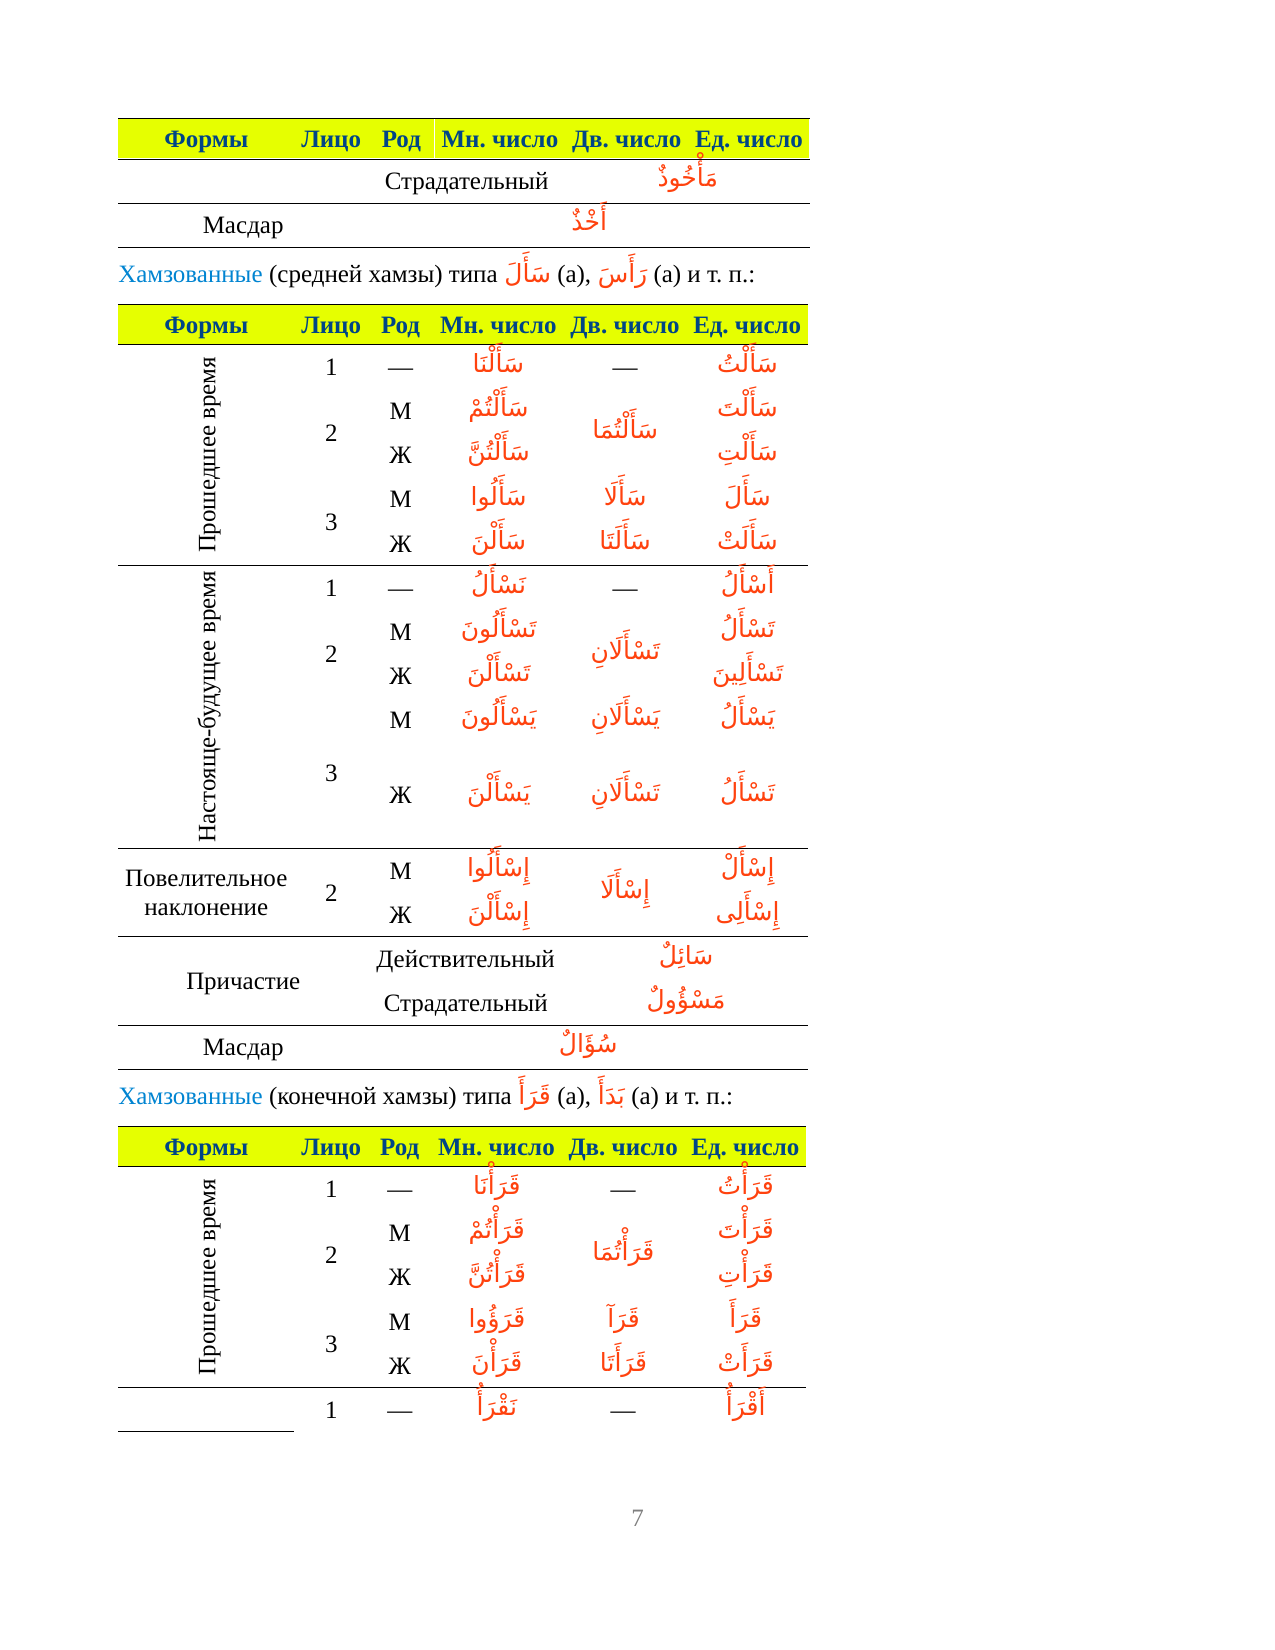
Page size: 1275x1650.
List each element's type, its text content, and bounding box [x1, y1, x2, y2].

table_cell 1 [294, 1388, 368, 1431]
table_cell [118, 160, 368, 203]
table_cell قَرَأْتِ [684, 1255, 806, 1299]
table_header Мн. число [433, 305, 563, 344]
table_cell 1 [294, 345, 368, 388]
table_cell سَأَلْتِ [686, 433, 808, 477]
table_cell تَسْأَلُ [686, 609, 808, 653]
table_cell М [368, 1211, 431, 1255]
table_cell Ж [368, 892, 433, 936]
table_header Дв. число [565, 119, 688, 158]
table_header Ед. число [688, 119, 809, 158]
table_cell М [368, 389, 433, 433]
table_cell مَأْخُوذٌ [565, 160, 809, 203]
table_header Дв. число [561, 1127, 684, 1166]
table_cell سَأَلْنَ [433, 521, 563, 565]
table_cell قَرَأَتْ [684, 1343, 806, 1387]
table_cell قَرَأْتُمْ [431, 1211, 561, 1255]
table_cell Ж [368, 1255, 431, 1299]
table_cell Ж [368, 742, 433, 848]
table_cell Прошедшее время [118, 1167, 294, 1387]
table_cell Масдар [118, 1026, 368, 1069]
table_cell قَرَأْتُنَّ [431, 1255, 561, 1299]
table_cell إِسْأَلْنَ [433, 892, 563, 936]
table_cell تَسْأَلِينَ [686, 654, 808, 698]
table_cell قَرَأْنَ [431, 1343, 561, 1387]
table_cell نَسْأَلُ [433, 566, 563, 609]
table_cell 3 [294, 698, 368, 848]
table_cell 1 [294, 1167, 368, 1211]
table_cell Причастие [118, 937, 368, 1025]
table_header Дв. число [563, 305, 686, 344]
table_cell سَأَلَتْ [686, 521, 808, 565]
table_cell — [368, 566, 433, 609]
table_cell أَسْأَلُ [686, 566, 808, 609]
table_cell يَسْأَلَانِ [563, 698, 686, 742]
table_cell يَسْأَلُونَ [433, 698, 563, 742]
table_cell إِسْأَلَا [563, 849, 686, 936]
table_cell سَأَلْتُمَا [563, 389, 686, 477]
table_cell Ж [368, 654, 433, 698]
table_cell تَسْأَلُونَ [433, 609, 563, 653]
table_cell تَسْأَلُ [686, 742, 808, 848]
table_cell 2 [294, 849, 368, 936]
table_header Лицо [294, 305, 368, 344]
table_cell سَأَلْتَ [686, 389, 808, 433]
table_cell Прошедшее время [118, 345, 294, 565]
table_cell قَرَأَ [684, 1299, 806, 1343]
table_cell 3 [294, 477, 368, 565]
table_cell سَائِلٌ [563, 937, 808, 981]
table_cell Ж [368, 521, 433, 565]
table_cell Настояще-будущее время [118, 566, 294, 848]
table_header Мн. число [431, 1127, 561, 1166]
text Хамзованные (средней хамзы) типа سَأَلَ (а), رَأَسَ (а) и т. п.: [118, 259, 1157, 292]
table_cell تَسْأَلَانِ [563, 742, 686, 848]
table_cell 3 [294, 1299, 368, 1387]
table_header Род [368, 305, 433, 344]
table_cell Повелительное наклонение [118, 849, 294, 936]
table_header Род [368, 1127, 431, 1166]
table_cell — [561, 1388, 684, 1431]
table_cell 2 [294, 609, 368, 698]
table_cell سُؤَالٌ [368, 1026, 808, 1069]
table_cell М [368, 609, 433, 653]
table_cell 2 [294, 1211, 368, 1299]
table_header Лицо [294, 119, 368, 158]
table_cell 2 [294, 389, 368, 477]
table_cell سَأَلَا [563, 477, 686, 521]
table_cell М [368, 849, 433, 892]
table_cell — [368, 1388, 431, 1431]
table_cell Страдательный [368, 160, 565, 203]
table_header Формы [118, 305, 294, 344]
table_cell М [368, 698, 433, 742]
table_header Мн. число [435, 119, 565, 158]
table_cell سَأَلْنَا [433, 345, 563, 388]
table_cell سَأَلْتُ [686, 345, 808, 388]
table_header Формы [118, 1127, 294, 1166]
table_header Лицо [294, 1127, 368, 1166]
table_cell نَقْرَأُ [431, 1388, 561, 1431]
table_cell إِسْأَلِى [686, 892, 808, 936]
table_cell قَرَأْتَ [684, 1211, 806, 1255]
table_cell М [368, 477, 433, 521]
table_cell أَخْذٌ [368, 204, 809, 247]
table_cell قَرَآ [561, 1299, 684, 1343]
table_cell — [368, 345, 433, 388]
table_cell سَأَلْتُنَّ [433, 433, 563, 477]
table_cell تَسْأَلْنَ [433, 654, 563, 698]
table_cell — [563, 566, 686, 609]
table_cell يَسْأَلُ [686, 698, 808, 742]
table_cell Страдательный [368, 981, 563, 1025]
text Хамзованные (конечной хамзы) типа قَرَأَ (а), بَدَأَ (а) и т. п.: [118, 1081, 1157, 1114]
table_header Ед. число [684, 1127, 806, 1166]
table_cell سَأَلْتُمْ [433, 389, 563, 433]
table_cell — [368, 1167, 431, 1211]
table_header Формы [118, 119, 294, 158]
table_header Ед. число [686, 305, 808, 344]
table_cell 1 [294, 566, 368, 609]
table_cell أَقْرَأُ [684, 1388, 806, 1431]
table_cell [118, 1388, 294, 1431]
table_cell سَأَلُوا [433, 477, 563, 521]
table_cell إِسْأَلْ [686, 849, 808, 892]
table_cell Масдар [118, 204, 368, 247]
table_cell قَرَأَتَا [561, 1343, 684, 1387]
table_cell — [563, 345, 686, 388]
table_cell قَرَأْتُ [684, 1167, 806, 1211]
table_cell М [368, 1299, 431, 1343]
table_cell Действительный [368, 937, 563, 981]
table_cell قَرَأْنَا [431, 1167, 561, 1211]
table_cell يَسْأَلْنَ [433, 742, 563, 848]
table_cell سَأَلَ [686, 477, 808, 521]
table_cell Ж [368, 433, 433, 477]
table_cell Ж [368, 1343, 431, 1387]
table_cell مَسْؤُولٌ [563, 981, 808, 1025]
table_cell — [561, 1167, 684, 1211]
table_cell إِسْأَلُوا [433, 849, 563, 892]
table_header Род [368, 119, 434, 158]
table_cell تَسْأَلَانِ [563, 609, 686, 698]
table_cell قَرَؤُوا [431, 1299, 561, 1343]
table_cell قَرَأْتُمَا [561, 1211, 684, 1299]
table_cell سَأَلَتَا [563, 521, 686, 565]
